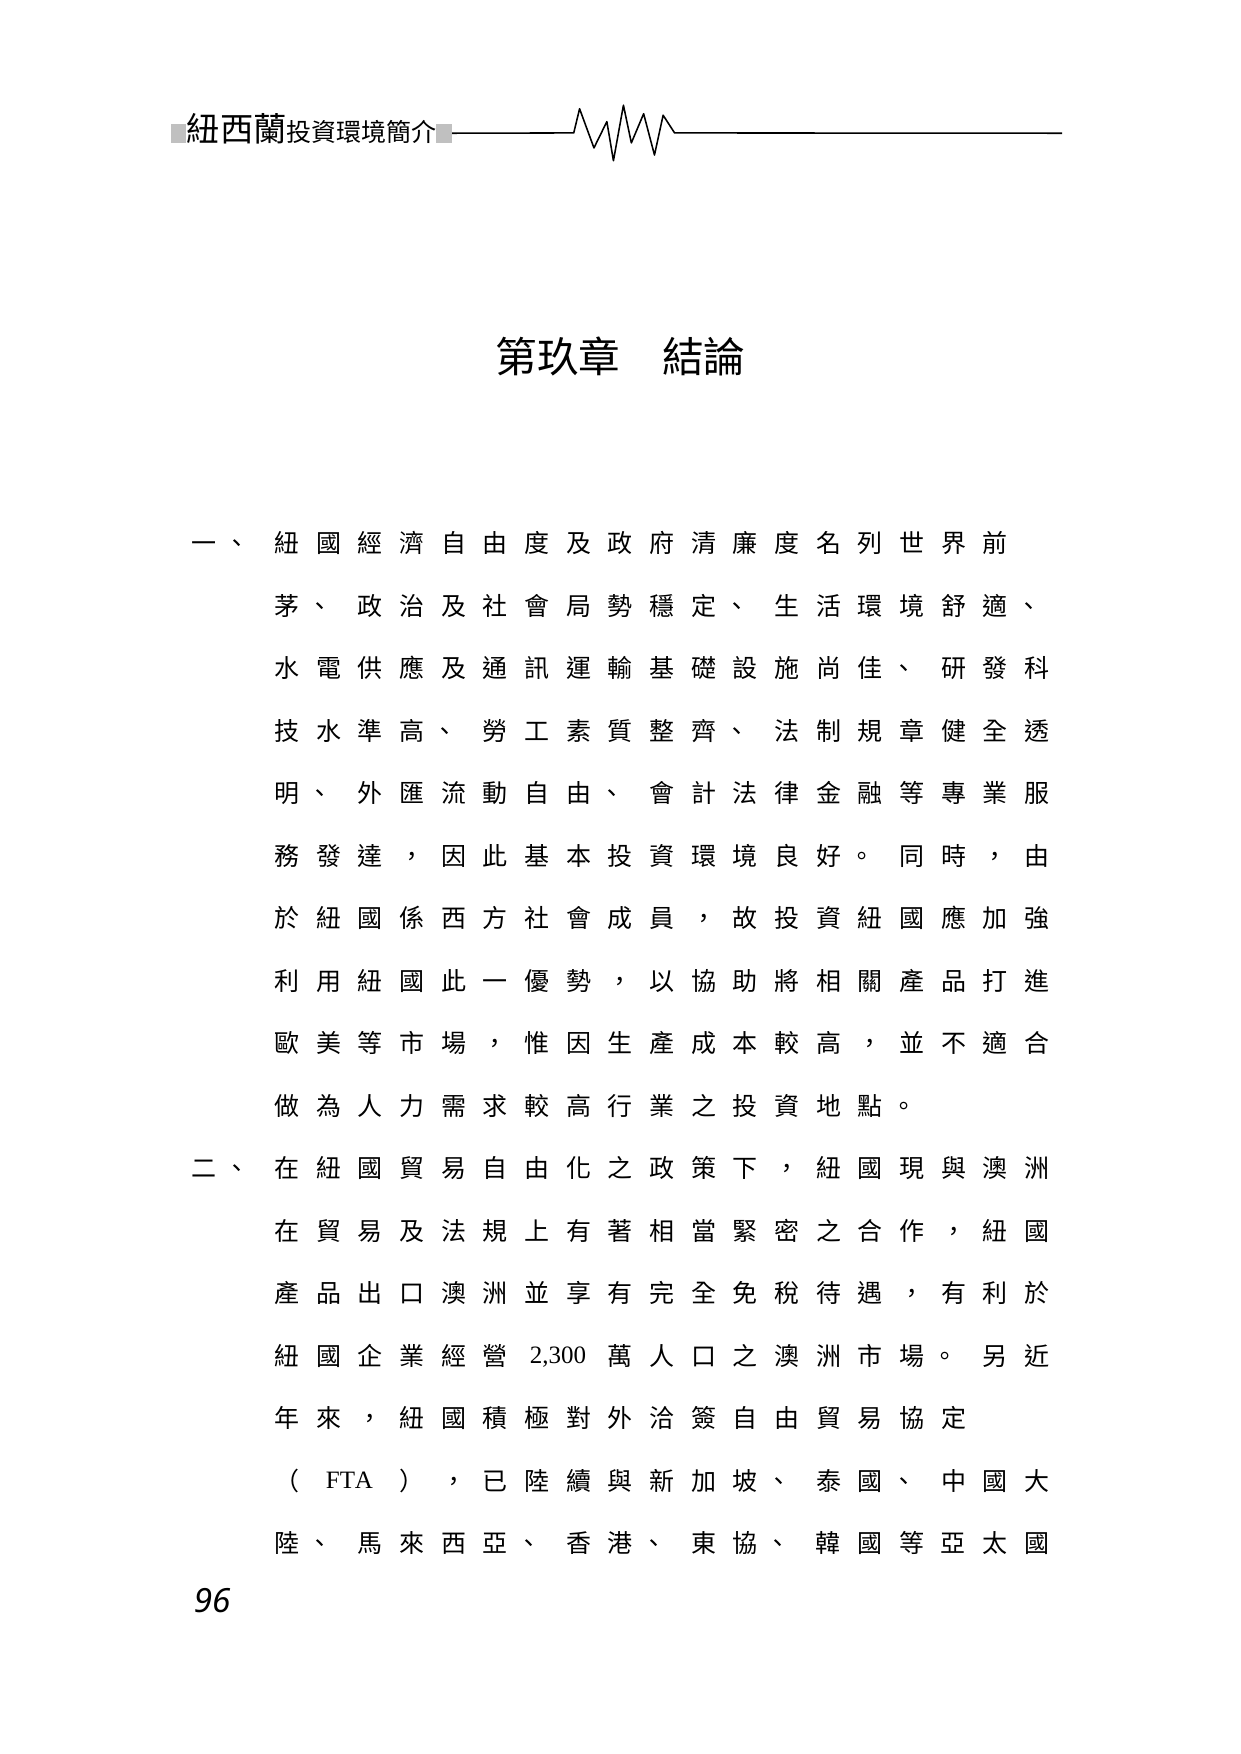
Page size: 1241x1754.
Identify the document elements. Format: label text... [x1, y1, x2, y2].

text 一、紐國經濟自由度及政府清廉度名列世界前茅、政治及社會局勢穩定、生活環境舒適、水電供應及通訊運輸基礎設施尚佳、研發科技水準高、勞工素質整齊、法制規章健全透明、外匯流動自由、會計法律金融等專業服務發達，因此基本投資環境良好。同時，由於紐國係西方社會成員，故投資紐國應加強利用紐國此一優勢，以協助將相關產品打進歐美等市場，惟因生產成本較高，並不適合做為人力需求較高行業之投資地點。 [183, 500, 1058, 1125]
text 二、在紐國貿易自由化之政策下，紐國現與澳洲在貿易及法規上有著相當緊密之合作，紐國產品出口澳洲並享有完全免稅待遇，有利於紐國企業經營2,300萬人口之澳洲市場。另近年來，紐國積極對外洽簽自由貿易協定（FTA），已陸續與新加坡、泰國、中國大陸、馬來西亞、香港、東協、韓國等亞太國 [183, 1125, 1058, 1563]
text 第玖章 結論 [183, 313, 1058, 375]
